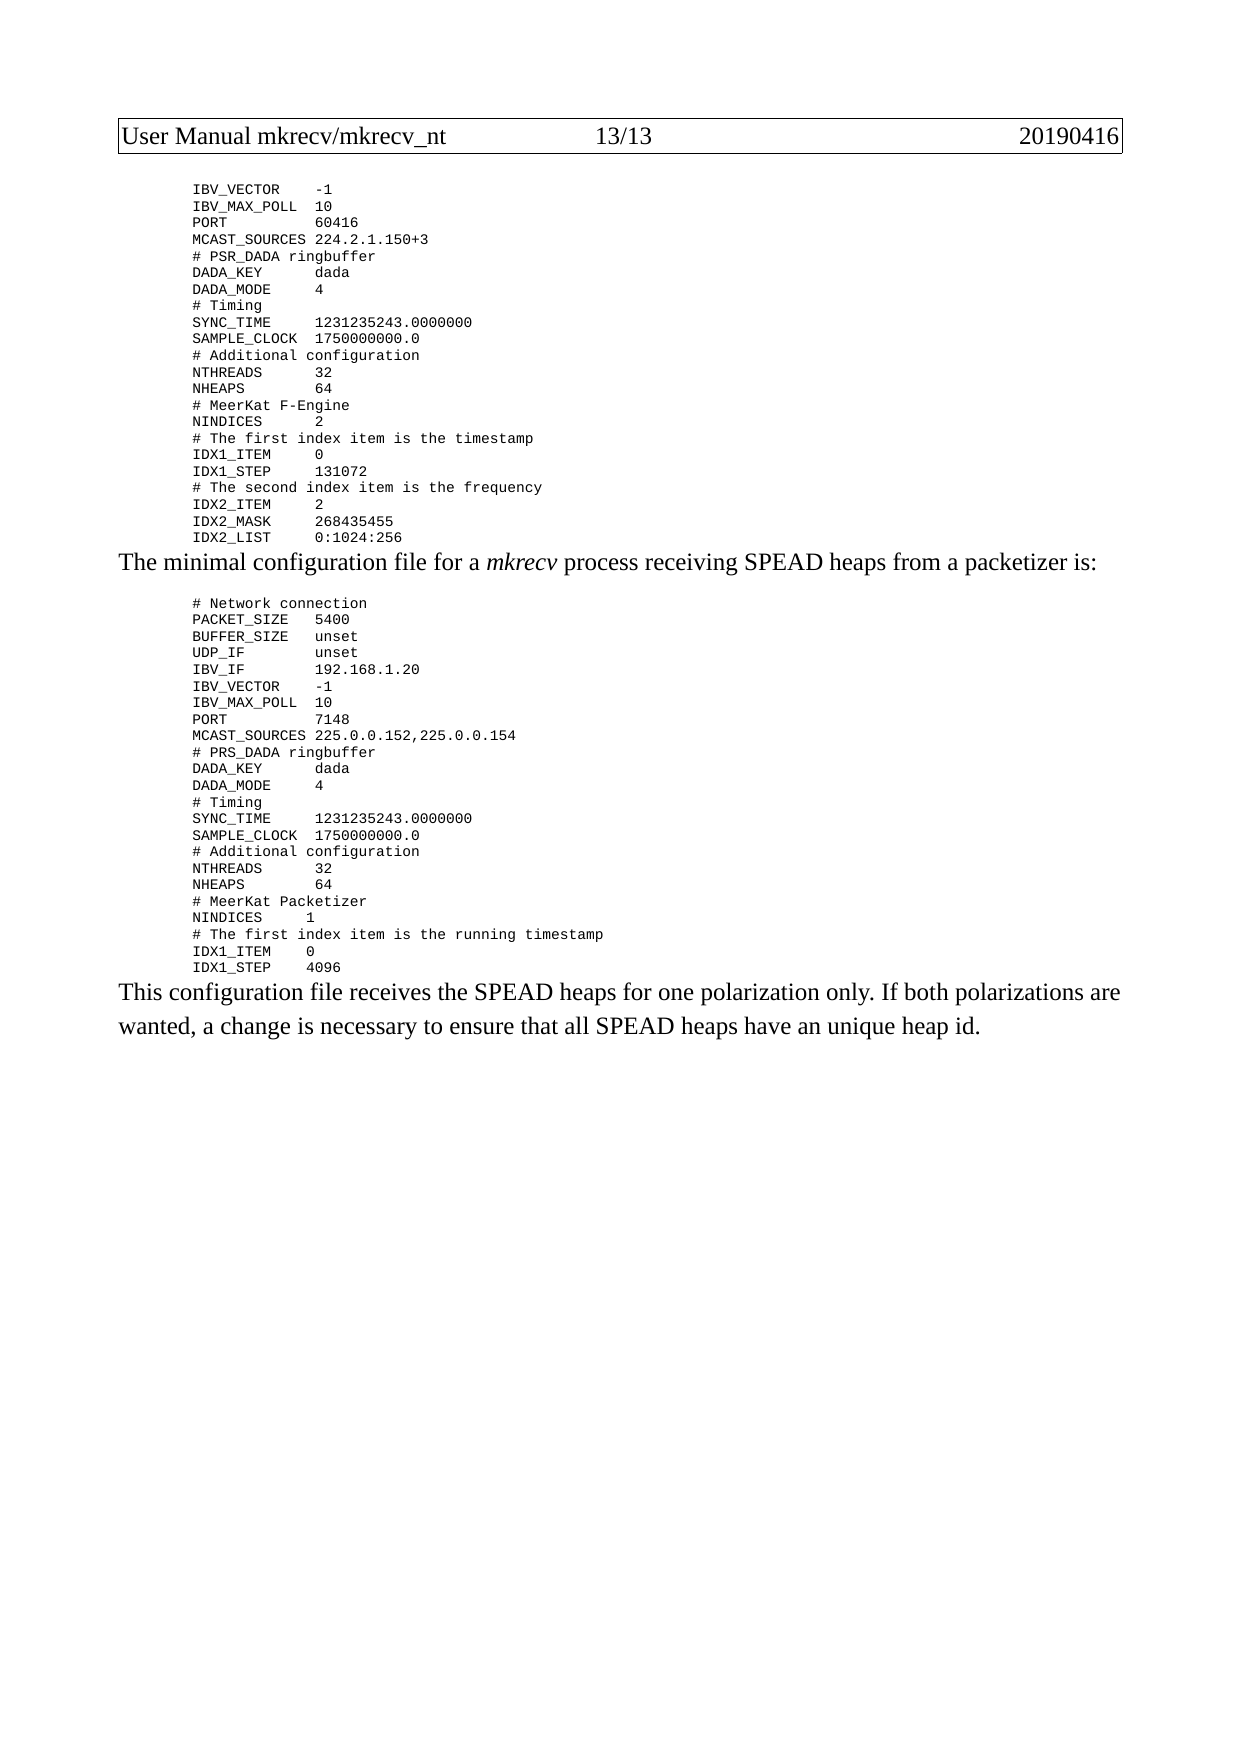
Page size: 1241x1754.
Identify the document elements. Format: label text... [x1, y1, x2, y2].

text This configuration file receives the SPEAD heaps for one polarization only. If both polarizations are wanted, a change is necessary to ensure that all SPEAD heaps have an unique heap id. [118, 977, 1122, 1040]
text IBV_VECTOR -1 IBV_MAX_POLL 10 PORT 60416 MCAST_SOURCES 224.2.1.150+3 # PSR_DADA ringbuffer DADA_KEY dada DADA_MODE 4 # Timing SYNC_TIME 1231235243.0000000 SAMPLE_CLOCK 1750000000.0 # Additional configuration NTHREADS 32 NHEAPS 64 # MeerKat F-Engine NINDICES 2 # The first index item is the timestamp IDX1_ITEM 0 IDX1_STEP 131072 # The second index item is the frequency IDX2_ITEM 2 IDX2_MASK 268435455 IDX2_LIST 0:1024:256 [192, 183, 1122, 547]
text # Network connection PACKET_SIZE 5400 BUFFER_SIZE unset UDP_IF unset IBV_IF 192.168.1.20 IBV_VECTOR -1 IBV_MAX_POLL 10 PORT 7148 MCAST_SOURCES 225.0.0.152,225.0.0.154 # PRS_DADA ringbuffer DADA_KEY dada DADA_MODE 4 # Timing SYNC_TIME 1231235243.0000000 SAMPLE_CLOCK 1750000000.0 # Additional configuration NTHREADS 32 NHEAPS 64 # MeerKat Packetizer NINDICES 1 # The first index item is the running timestamp IDX1_ITEM 0 IDX1_STEP 4096 [192, 596, 1122, 977]
text The minimal configuration file for a mkrecv process receiving SPEAD heaps from a packetizer is: [118, 547, 1122, 576]
